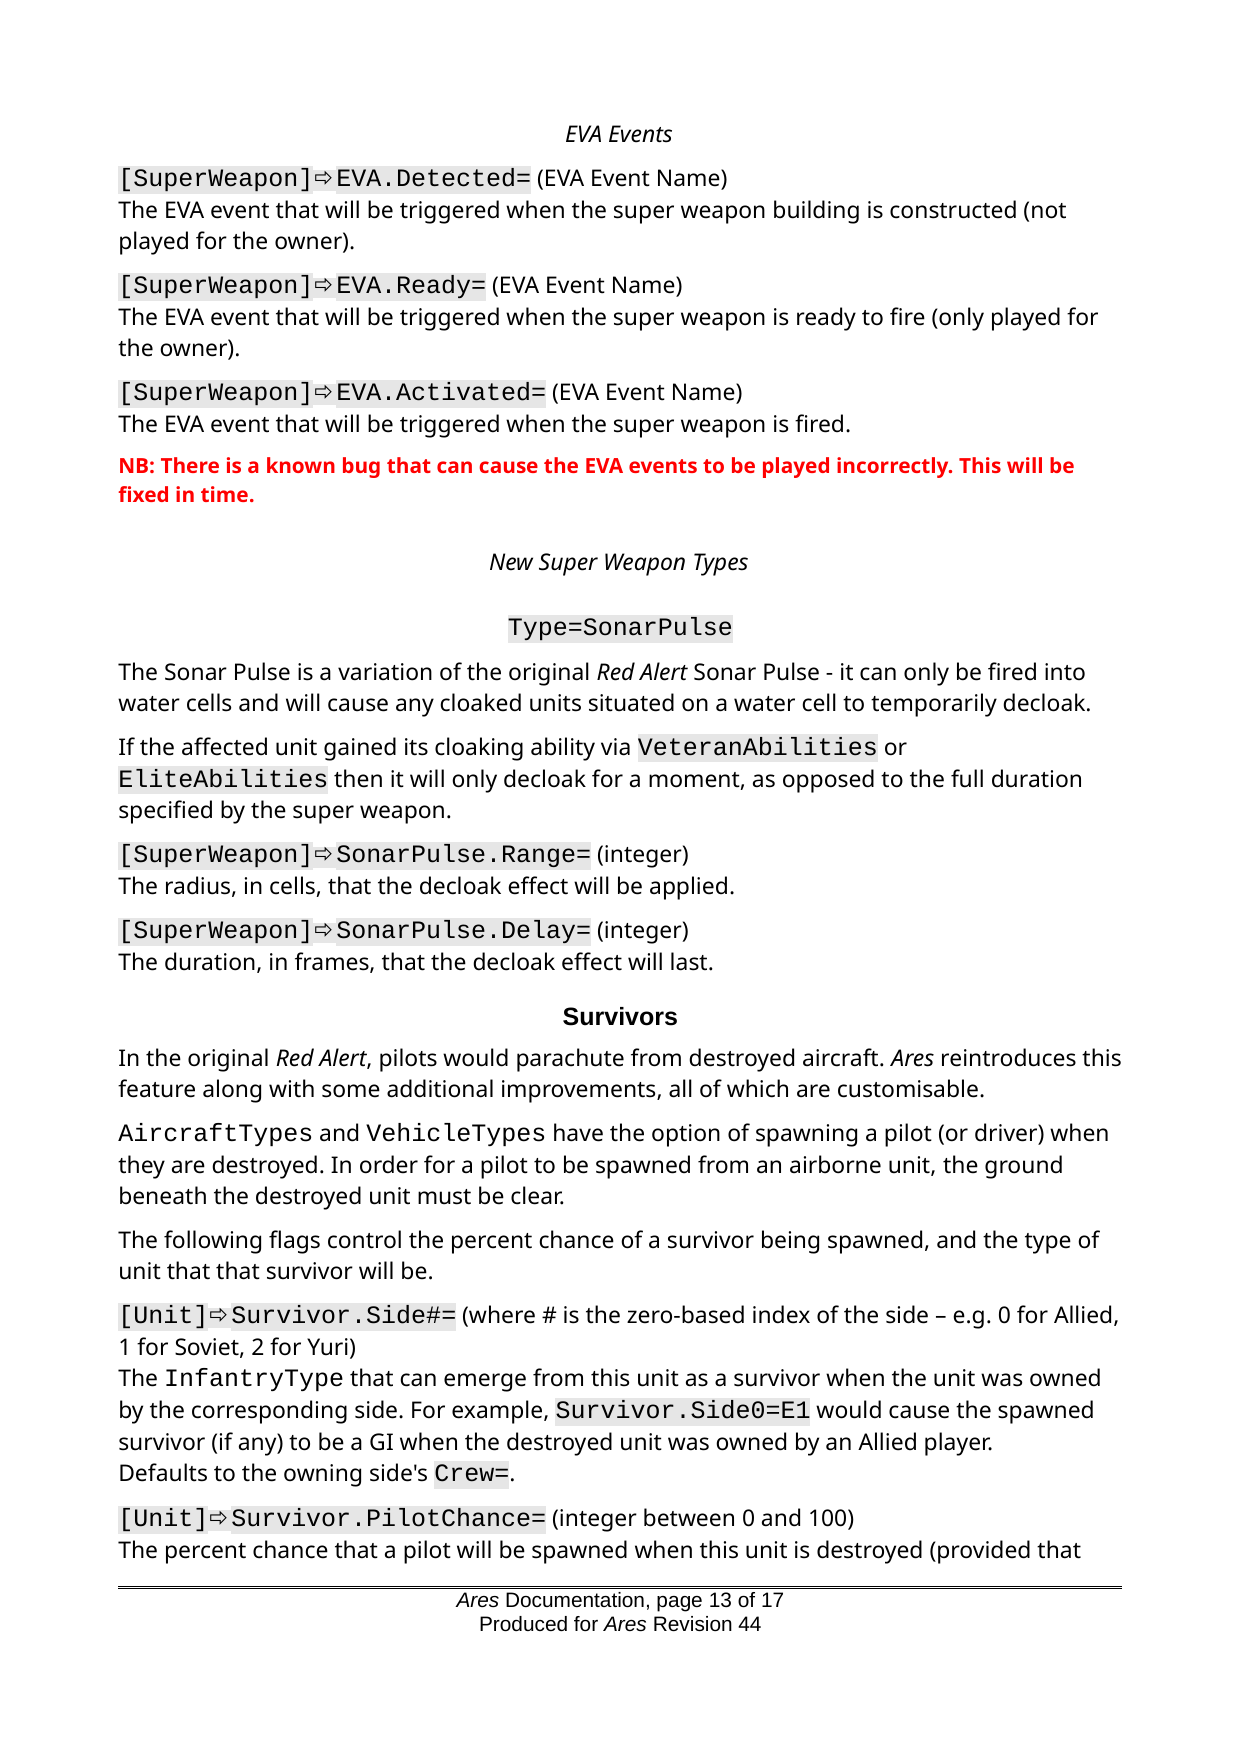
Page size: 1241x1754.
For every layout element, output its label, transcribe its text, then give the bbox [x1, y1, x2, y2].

subtitle Survivors [118, 1001, 1122, 1030]
subtitle EVA Events [118, 118, 1122, 149]
text [SuperWeapon]SonarPulse.Range= (integer) The radius, in cells, that the decloak effect will be applied. [118, 838, 1122, 901]
text The Sonar Pulse is a variation of the original Red Alert Sonar Pulse - it can only be fired into water cells and will cause any cloaked units situated on a water cell to temporarily decloak. [118, 656, 1122, 718]
text If the affected unit gained its cloaking ability via VeteranAbilities or EliteAbilities then it will only decloak for a moment, as opposed to the full duration specified by the super weapon. [118, 731, 1122, 826]
subtitle Type=SonarPulse [118, 615, 1122, 643]
text [Unit]Survivor.Side#= (where # is the zero-based index of the side – e.g. 0 for Allied, 1 for Soviet, 2 for Yuri) The InfantryType that can emerge from this unit as a survivor when the unit was owned by the corresponding side. For example, Survivor.Side0=E1 would cause the spawned survivor (if any) to be a GI when the destroyed unit was owned by an Allied player. Defaults to the owning side's Crew=. [118, 1299, 1122, 1489]
text In the original Red Alert, pilots would parachute from destroyed aircraft. Ares reintroduces this feature along with some additional improvements, all of which are customisable. [118, 1042, 1122, 1104]
text AircraftTypes and VehicleTypes have the option of spawning a pilot (or driver) when they are destroyed. In order for a pilot to be spawned from an airborne unit, the ground beneath the destroyed unit must be clear. [118, 1117, 1122, 1211]
text [SuperWeapon]EVA.Detected= (EVA Event Name) The EVA event that will be triggered when the super weapon building is constructed (not played for the owner). [118, 162, 1122, 256]
text NB: There is a known bug that can cause the EVA events to be played incorrectly. This will be fixed in time. [118, 452, 1122, 508]
subtitle New Super Weapon Types [118, 546, 1122, 577]
text [Unit]Survivor.PilotChance= (integer between 0 and 100) The percent chance that a pilot will be spawned when this unit is destroyed (provided that [118, 1502, 1122, 1565]
text The following flags control the percent chance of a survivor being spawned, and the type of unit that that survivor will be. [118, 1224, 1122, 1286]
text [SuperWeapon]SonarPulse.Delay= (integer) The duration, in frames, that the decloak effect will last. [118, 914, 1122, 977]
text [SuperWeapon]EVA.Ready= (EVA Event Name) The EVA event that will be triggered when the super weapon is ready to fire (only played for the owner). [118, 269, 1122, 363]
text [SuperWeapon]EVA.Activated= (EVA Event Name) The EVA event that will be triggered when the super weapon is fired. [118, 376, 1122, 439]
